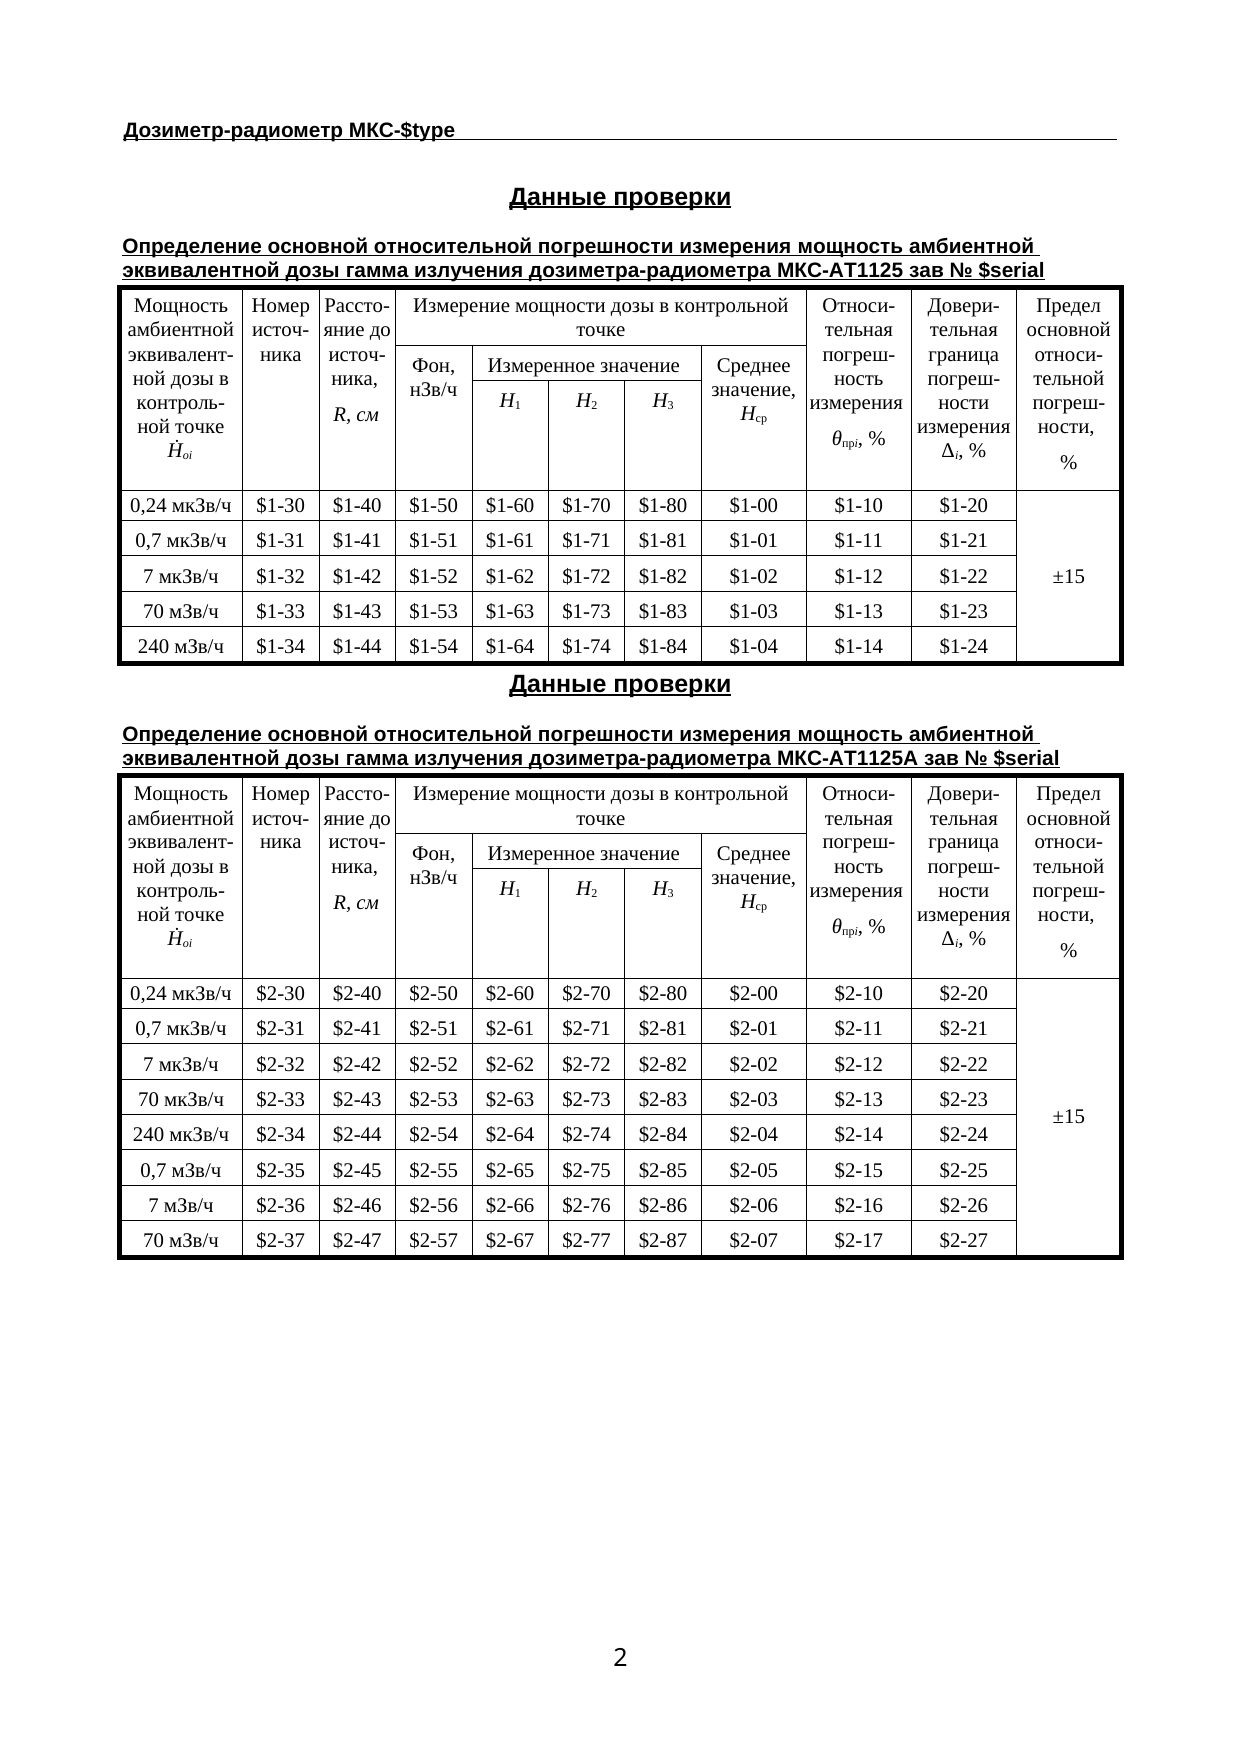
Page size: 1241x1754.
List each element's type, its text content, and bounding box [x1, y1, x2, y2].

table_cell $2-22 [912, 1044, 1016, 1079]
table_cell $2-80 [625, 979, 701, 1008]
table_cell 7 мЗв/ч [122, 1186, 242, 1220]
table_cell H1 [473, 869, 548, 978]
table_cell 7 мкЗв/ч [122, 1044, 242, 1079]
table_cell $2-67 [473, 1221, 548, 1255]
table_cell $2-05 [702, 1150, 806, 1184]
table_cell 0,7 мкЗв/ч [122, 521, 242, 555]
table_cell H3 [625, 869, 701, 978]
table_cell $1-30 [243, 491, 319, 520]
table_cell $2-11 [807, 1009, 911, 1043]
table_cell 0,24 мкЗв/ч [122, 491, 242, 520]
table_cell $1-33 [243, 592, 319, 626]
table_cell $2-25 [912, 1150, 1016, 1184]
table_cell $2-52 [396, 1044, 472, 1079]
table_cell $2-01 [702, 1009, 806, 1043]
table_cell $1-23 [912, 592, 1016, 626]
table_cell $2-50 [396, 979, 472, 1008]
table_cell $2-04 [702, 1115, 806, 1149]
table_cell 0,7 мЗв/ч [122, 1150, 242, 1184]
table_cell 240 мкЗв/ч [122, 1115, 242, 1149]
table_header Данные проверки Определение основной относительной погрешности измерения мощность амбиентной эквивалентной дозы гамма излучения дозиметра-радиометра МКС-AT1125 зав № $serial [119, 179, 1121, 285]
table_cell $2-13 [807, 1080, 911, 1114]
table_cell Довери-тельная граница погреш-ности измерения Δi, % [912, 778, 1016, 978]
table_cell $1-12 [807, 556, 911, 591]
table_cell $2-15 [807, 1150, 911, 1184]
table_cell $2-85 [625, 1150, 701, 1184]
table_cell Предел основной относи-тельной погреш-ности, % [1017, 778, 1119, 978]
table_cell $1-64 [473, 627, 548, 661]
table_cell Среднее значение, Hср [702, 346, 806, 490]
table_cell $2-64 [473, 1115, 548, 1149]
table_cell Рассто-яние до источ-ника, R, см [320, 290, 395, 490]
table_cell $2-07 [702, 1221, 806, 1255]
table_cell $1-50 [396, 491, 472, 520]
table_cell $2-03 [702, 1080, 806, 1114]
table_cell H2 [549, 869, 624, 978]
table_cell H3 [625, 381, 701, 490]
table_cell $2-26 [912, 1186, 1016, 1220]
table_cell $2-73 [549, 1080, 624, 1114]
table_cell $2-16 [807, 1186, 911, 1220]
table_cell $1-04 [702, 627, 806, 661]
table_cell $2-61 [473, 1009, 548, 1043]
table_cell $2-65 [473, 1150, 548, 1184]
table_cell $2-35 [243, 1150, 319, 1184]
table_cell Среднее значение, Hср [702, 834, 806, 978]
table_cell $1-62 [473, 556, 548, 591]
table_cell $1-03 [702, 592, 806, 626]
table_cell Измеренное значение [473, 834, 701, 868]
table_cell $1-73 [549, 592, 624, 626]
table_cell $1-63 [473, 592, 548, 626]
table_cell $1-40 [320, 491, 395, 520]
table_cell Фон, нЗв/ч [396, 834, 472, 978]
table_cell $1-81 [625, 521, 701, 555]
table_cell $1-44 [320, 627, 395, 661]
table_cell $1-60 [473, 491, 548, 520]
table_cell $2-84 [625, 1115, 701, 1149]
table_cell 70 мкЗв/ч [122, 1080, 242, 1114]
table_cell $2-87 [625, 1221, 701, 1255]
table_cell $2-34 [243, 1115, 319, 1149]
table_cell 0,24 мкЗв/ч [122, 979, 242, 1008]
table_cell Измерение мощности дозы в контрольной точке [396, 290, 806, 344]
table_cell Мощность амбиентной эквивалент-ной дозы в контроль-ной точке Ḣoi [122, 290, 242, 490]
table_header Данные проверки Определение основной относительной погрешности измерения мощность амбиентной эквивалентной дозы гамма излучения дозиметра-радиометра МКС-AT1125A зав № $serial [119, 666, 1121, 773]
table_cell $1-13 [807, 592, 911, 626]
table_cell $2-10 [807, 979, 911, 1008]
table_cell $2-21 [912, 1009, 1016, 1043]
table_cell $2-20 [912, 979, 1016, 1008]
table_cell Номер источ-ника [243, 290, 319, 490]
table_cell $2-51 [396, 1009, 472, 1043]
table_cell Номер источ-ника [243, 778, 319, 978]
table_cell $1-00 [702, 491, 806, 520]
table_cell $2-30 [243, 979, 319, 1008]
table_cell $1-01 [702, 521, 806, 555]
table_cell Измеренное значение [473, 346, 701, 380]
table_cell Фон, нЗв/ч [396, 346, 472, 490]
table_cell $1-61 [473, 521, 548, 555]
table_cell $2-46 [320, 1186, 395, 1220]
table_cell $2-37 [243, 1221, 319, 1255]
table_cell 0,7 мкЗв/ч [122, 1009, 242, 1043]
table_cell ±15 [1017, 491, 1119, 661]
table_cell Относи-тельная погреш-ность измерения θпрi, % [807, 290, 911, 490]
table_cell $2-63 [473, 1080, 548, 1114]
table_cell $1-31 [243, 521, 319, 555]
table_cell $1-80 [625, 491, 701, 520]
table_cell $2-36 [243, 1186, 319, 1220]
table_cell $1-10 [807, 491, 911, 520]
table_cell $2-23 [912, 1080, 1016, 1114]
table_cell $2-32 [243, 1044, 319, 1079]
table_cell 70 мЗв/ч [122, 592, 242, 626]
table_cell $2-47 [320, 1221, 395, 1255]
table_cell $1-32 [243, 556, 319, 591]
table_cell $2-43 [320, 1080, 395, 1114]
table_cell ±15 [1017, 979, 1119, 1255]
table_cell $1-83 [625, 592, 701, 626]
table_cell 70 мЗв/ч [122, 1221, 242, 1255]
table_cell 240 мЗв/ч [122, 627, 242, 661]
table_cell 7 мкЗв/ч [122, 556, 242, 591]
table_cell $2-27 [912, 1221, 1016, 1255]
table_cell Рассто-яние до источ-ника, R, см [320, 778, 395, 978]
table_cell $1-82 [625, 556, 701, 591]
table_cell $1-43 [320, 592, 395, 626]
table_cell Измерение мощности дозы в контрольной точке [396, 778, 806, 832]
table_cell $1-20 [912, 491, 1016, 520]
table_cell $1-53 [396, 592, 472, 626]
table_cell $2-75 [549, 1150, 624, 1184]
table_cell $2-54 [396, 1115, 472, 1149]
table_cell $2-14 [807, 1115, 911, 1149]
table_cell $2-55 [396, 1150, 472, 1184]
table_cell $2-83 [625, 1080, 701, 1114]
table_cell $2-00 [702, 979, 806, 1008]
table_cell $2-33 [243, 1080, 319, 1114]
table_cell $2-24 [912, 1115, 1016, 1149]
table_cell Предел основной относи-тельной погреш-ности, % [1017, 290, 1119, 490]
table_cell $1-71 [549, 521, 624, 555]
table_cell $2-86 [625, 1186, 701, 1220]
table_cell $1-11 [807, 521, 911, 555]
table_cell $1-84 [625, 627, 701, 661]
table_cell $2-77 [549, 1221, 624, 1255]
table_cell $1-70 [549, 491, 624, 520]
table_cell $2-31 [243, 1009, 319, 1043]
table_cell $2-45 [320, 1150, 395, 1184]
table_cell H2 [549, 381, 624, 490]
table_cell $2-60 [473, 979, 548, 1008]
table_cell $2-56 [396, 1186, 472, 1220]
table_cell $2-66 [473, 1186, 548, 1220]
table_cell $2-72 [549, 1044, 624, 1079]
table_cell $1-54 [396, 627, 472, 661]
table_cell $2-53 [396, 1080, 472, 1114]
table_cell $1-02 [702, 556, 806, 591]
table_cell $2-12 [807, 1044, 911, 1079]
table_cell $2-82 [625, 1044, 701, 1079]
table_cell $2-62 [473, 1044, 548, 1079]
table_cell Относи-тельная погреш-ность измерения θпрi, % [807, 778, 911, 978]
table_cell H1 [473, 381, 548, 490]
table_cell $2-76 [549, 1186, 624, 1220]
table_cell $2-06 [702, 1186, 806, 1220]
table_cell Мощность амбиентной эквивалент-ной дозы в контроль-ной точке Ḣoi [122, 778, 242, 978]
table_cell $1-42 [320, 556, 395, 591]
table_cell $2-71 [549, 1009, 624, 1043]
table_cell $2-17 [807, 1221, 911, 1255]
table_cell $2-81 [625, 1009, 701, 1043]
table_cell $2-42 [320, 1044, 395, 1079]
table_cell $1-24 [912, 627, 1016, 661]
table_cell $1-21 [912, 521, 1016, 555]
table_cell $2-74 [549, 1115, 624, 1149]
table_cell $1-51 [396, 521, 472, 555]
table_cell $1-41 [320, 521, 395, 555]
table_cell $1-72 [549, 556, 624, 591]
table_cell $2-57 [396, 1221, 472, 1255]
table_cell $1-34 [243, 627, 319, 661]
table_cell $1-74 [549, 627, 624, 661]
table_cell $2-40 [320, 979, 395, 1008]
table_cell $1-22 [912, 556, 1016, 591]
table_cell $2-41 [320, 1009, 395, 1043]
table_cell Довери-тельная граница погреш-ности измерения Δi, % [912, 290, 1016, 490]
table_cell $1-52 [396, 556, 472, 591]
table_cell $2-44 [320, 1115, 395, 1149]
table_cell $1-14 [807, 627, 911, 661]
table_cell $2-70 [549, 979, 624, 1008]
table_cell $2-02 [702, 1044, 806, 1079]
